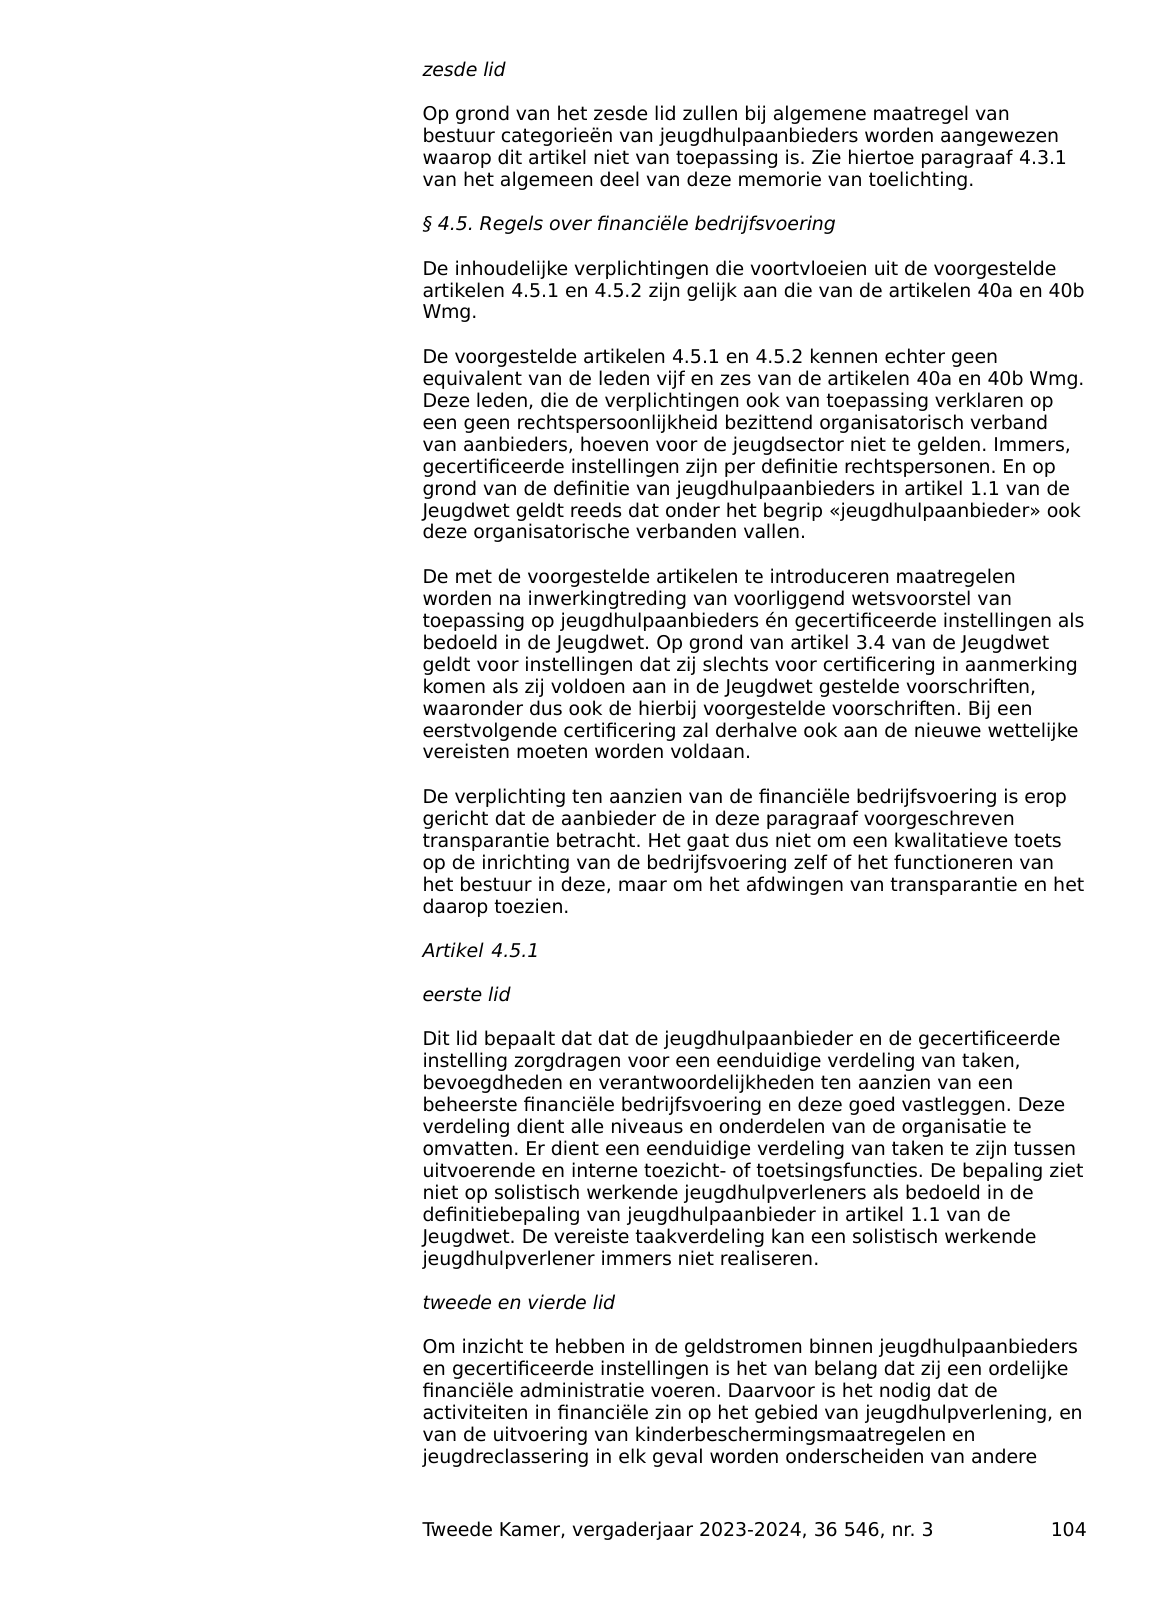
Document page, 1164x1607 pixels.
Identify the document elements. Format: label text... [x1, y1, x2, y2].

text De voorgestelde artikelen 4.5.1 en 4.5.2 kennen echter geen equivalent van de leden vijf en zes van de artikelen 40a en 40b Wmg. Deze leden, die de verplichtingen ook van toepassing verklaren op een geen rechtspersoonlijkheid bezittend organisatorisch verband van aanbieders, hoeven voor de jeugdsector niet te gelden. Immers, gecertificeerde instellingen zijn per definitie rechtspersonen. En op grond van de definitie van jeugdhulpaanbieders in artikel 1.1 van de Jeugdwet geldt reeds dat onder het begrip «jeugdhulpaanbieder» ook deze organisatorische verbanden vallen. [422, 346, 1087, 543]
subtitle eerste lid [422, 984, 1087, 1006]
subtitle Artikel 4.5.1 [422, 940, 1087, 962]
text De inhoudelijke verplichtingen die voortvloeien uit de voorgestelde artikelen 4.5.1 en 4.5.2 zijn gelijk aan die van de artikelen 40a en 40b Wmg. [422, 257, 1087, 323]
subtitle tweede en vierde lid [422, 1292, 1087, 1314]
text De met de voorgestelde artikelen te introduceren maatregelen worden na inwerkingtreding van voorliggend wetsvoorstel van toepassing op jeugdhulpaanbieders én gecertificeerde instellingen als bedoeld in de Jeugdwet. Op grond van artikel 3.4 van de Jeugdwet geldt voor instellingen dat zij slechts voor certificering in aanmerking komen als zij voldoen aan in de Jeugdwet gestelde voorschriften, waaronder dus ook de hierbij voorgestelde voorschriften. Bij een eerstvolgende certificering zal derhalve ook aan de nieuwe wettelijke vereisten moeten worden voldaan. [422, 566, 1087, 763]
text Op grond van het zesde lid zullen bij algemene maatregel van bestuur categorieën van jeugdhulpaanbieders worden aangewezen waarop dit artikel niet van toepassing is. Zie hiertoe paragraaf 4.3.1 van het algemeen deel van deze memorie van toelichting. [422, 103, 1087, 191]
subtitle zesde lid [422, 59, 1087, 81]
text Dit lid bepaalt dat dat de jeugdhulpaanbieder en de gecertificeerde instelling zorgdragen voor een eenduidige verdeling van taken, bevoegdheden en verantwoordelijkheden ten aanzien van een beheerste financiële bedrijfsvoering en deze goed vastleggen. Deze verdeling dient alle niveaus en onderdelen van de organisatie te omvatten. Er dient een eenduidige verdeling van taken te zijn tussen uitvoerende en interne toezicht- of toetsingsfuncties. De bepaling ziet niet op solistisch werkende jeugdhulpverleners als bedoeld in de definitiebepaling van jeugdhulpaanbieder in artikel 1.1 van de Jeugdwet. De vereiste taakverdeling kan een solistisch werkende jeugdhulpverlener immers niet realiseren. [422, 1028, 1087, 1270]
text Om inzicht te hebben in de geldstromen binnen jeugdhulpaanbieders en gecertificeerde instellingen is het van belang dat zij een ordelijke financiële administratie voeren. Daarvoor is het nodig dat de activiteiten in financiële zin op het gebied van jeugdhulpverlening, en van de uitvoering van kinderbeschermingsmaatregelen en jeugdreclassering in elk geval worden onderscheiden van andere [422, 1336, 1087, 1468]
text De verplichting ten aanzien van de financiële bedrijfsvoering is erop gericht dat de aanbieder de in deze paragraaf voorgeschreven transparantie betracht. Het gaat dus niet om een kwalitatieve toets op de inrichting van de bedrijfsvoering zelf of het functioneren van het bestuur in deze, maar om het afdwingen van transparantie en het daarop toezien. [422, 786, 1087, 917]
subtitle § 4.5. Regels over financiële bedrijfsvoering [422, 213, 1087, 235]
